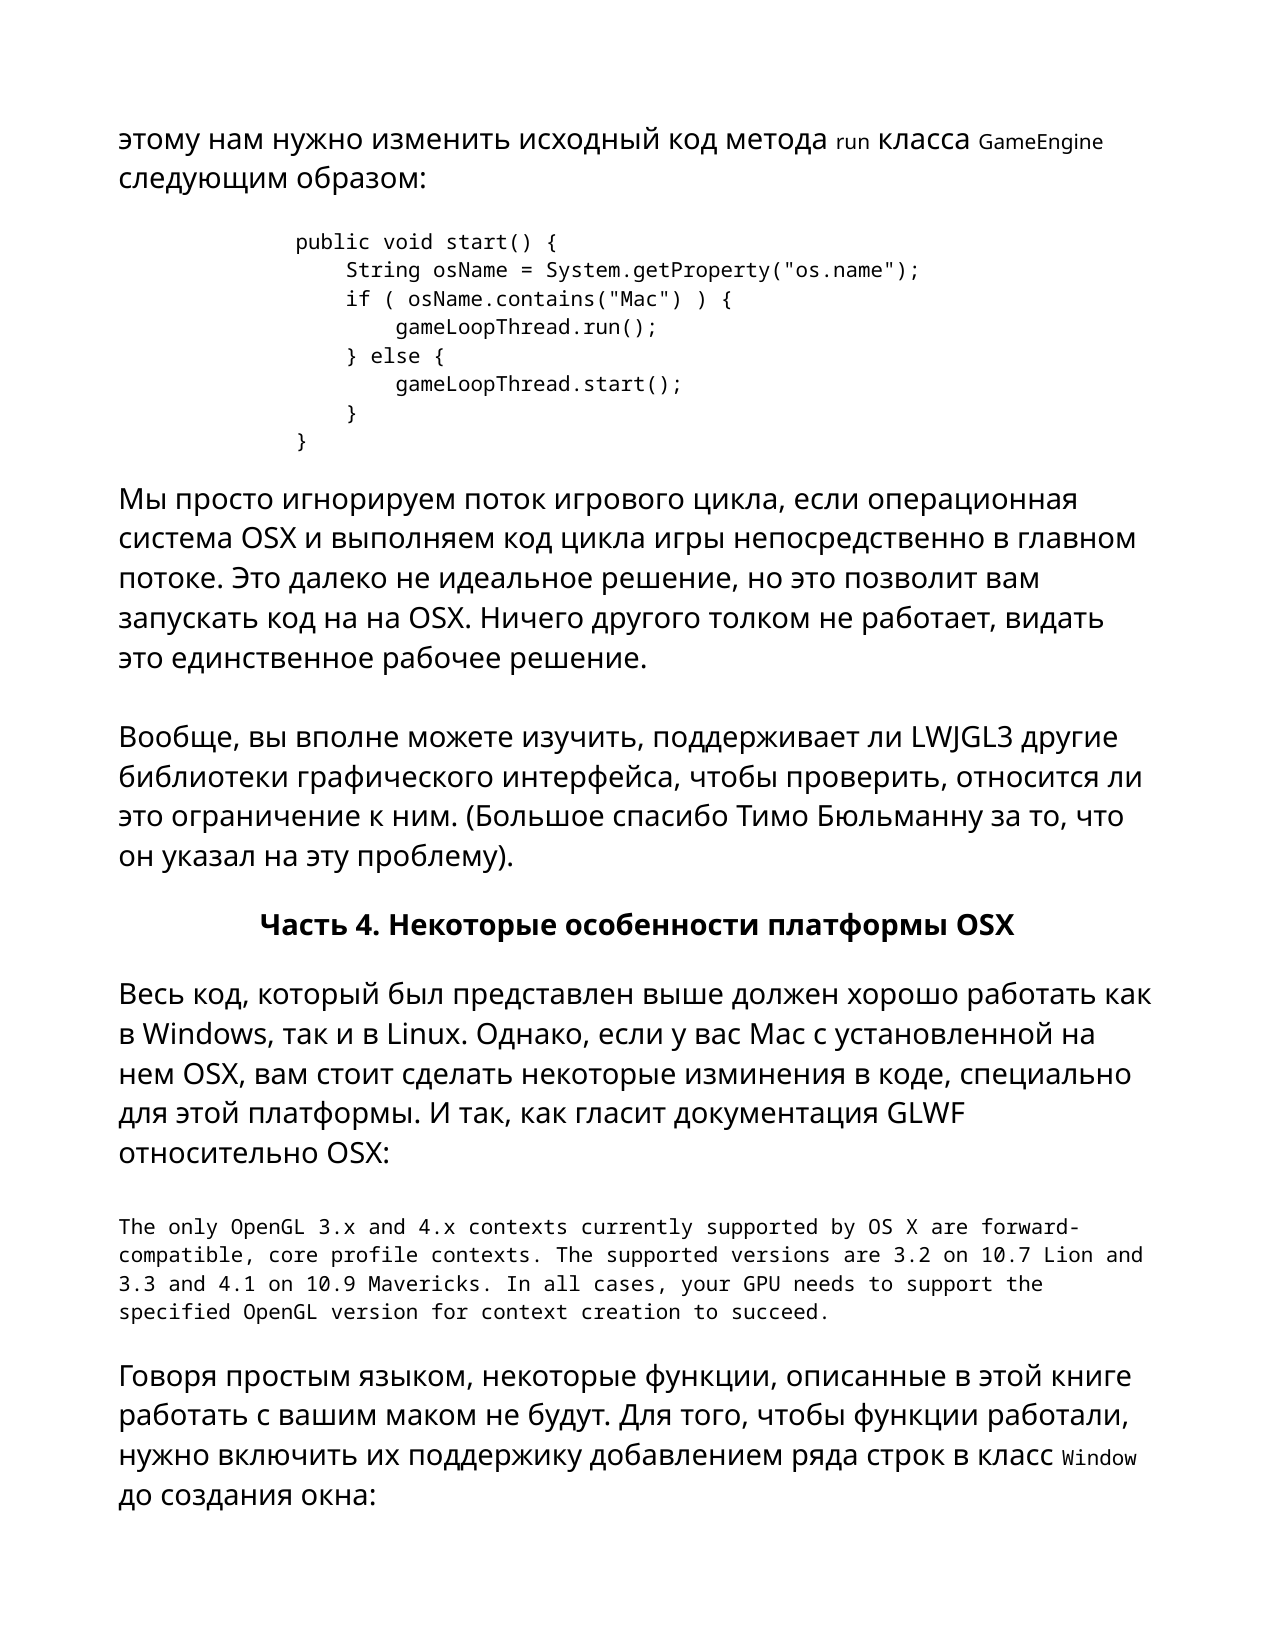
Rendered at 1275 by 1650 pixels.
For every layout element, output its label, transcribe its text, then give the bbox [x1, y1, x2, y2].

text public void start() { [295, 227, 1157, 255]
text gameLoopThread.run(); [295, 312, 1157, 341]
text String osName = System.getProperty("os.name"); [295, 255, 1157, 284]
text этому нам нужно изменить исходный код метода run класса GameEngine следующим образом: [118, 118, 1157, 197]
text } [295, 426, 1157, 454]
text } else { [295, 341, 1157, 369]
text gameLoopThread.start(); [295, 369, 1157, 398]
text Весь код, который был представлен выше должен хорошо работать как в Windows, так и в Linux. Однако, если у вас Mac с установленной на нем OSX, вам стоит сделать некоторые изминения в коде, специально для этой платформы. И так, как гласит документация GLWF относительно OSX: The only OpenGL 3.x and 4.x contexts currently supported by OS X are forward-compatible, core profile contexts. The supported versions are 3.2 on 10.7 Lion and 3.3 and 4.1 on 10.9 Mavericks. In all cases, your GPU needs to support the specified OpenGL version for context creation to succeed. [118, 974, 1157, 1326]
text Говоря простым языком, некоторые функции, описанные в этой книге работать с вашим маком не будут. Для того, чтобы функции работали, нужно включить их поддержику добавлением ряда строк в класс Window до создания окна: [118, 1355, 1157, 1514]
text Часть 4. Некоторые особенности платформы OSX [118, 904, 1157, 944]
text if ( osName.contains("Mac") ) { [295, 284, 1157, 312]
text } [295, 398, 1157, 426]
text Мы просто игнорируем поток игрового цикла, если операционная система OSX и выполняем код цикла игры непосредственно в главном потоке. Это далеко не идеальное решение, но это позволит вам запускать код на на OSX. Ничего другого толком не работает, видать это единственное рабочее решение. Вообще, вы вполне можете изучить, поддерживает ли LWJGL3 другие библиотеки графического интерфейса, чтобы проверить, относится ли это ограничение к ним. (Большое спасибо Тимо Бюльманну за то, что он указал на эту проблему). [118, 478, 1157, 875]
